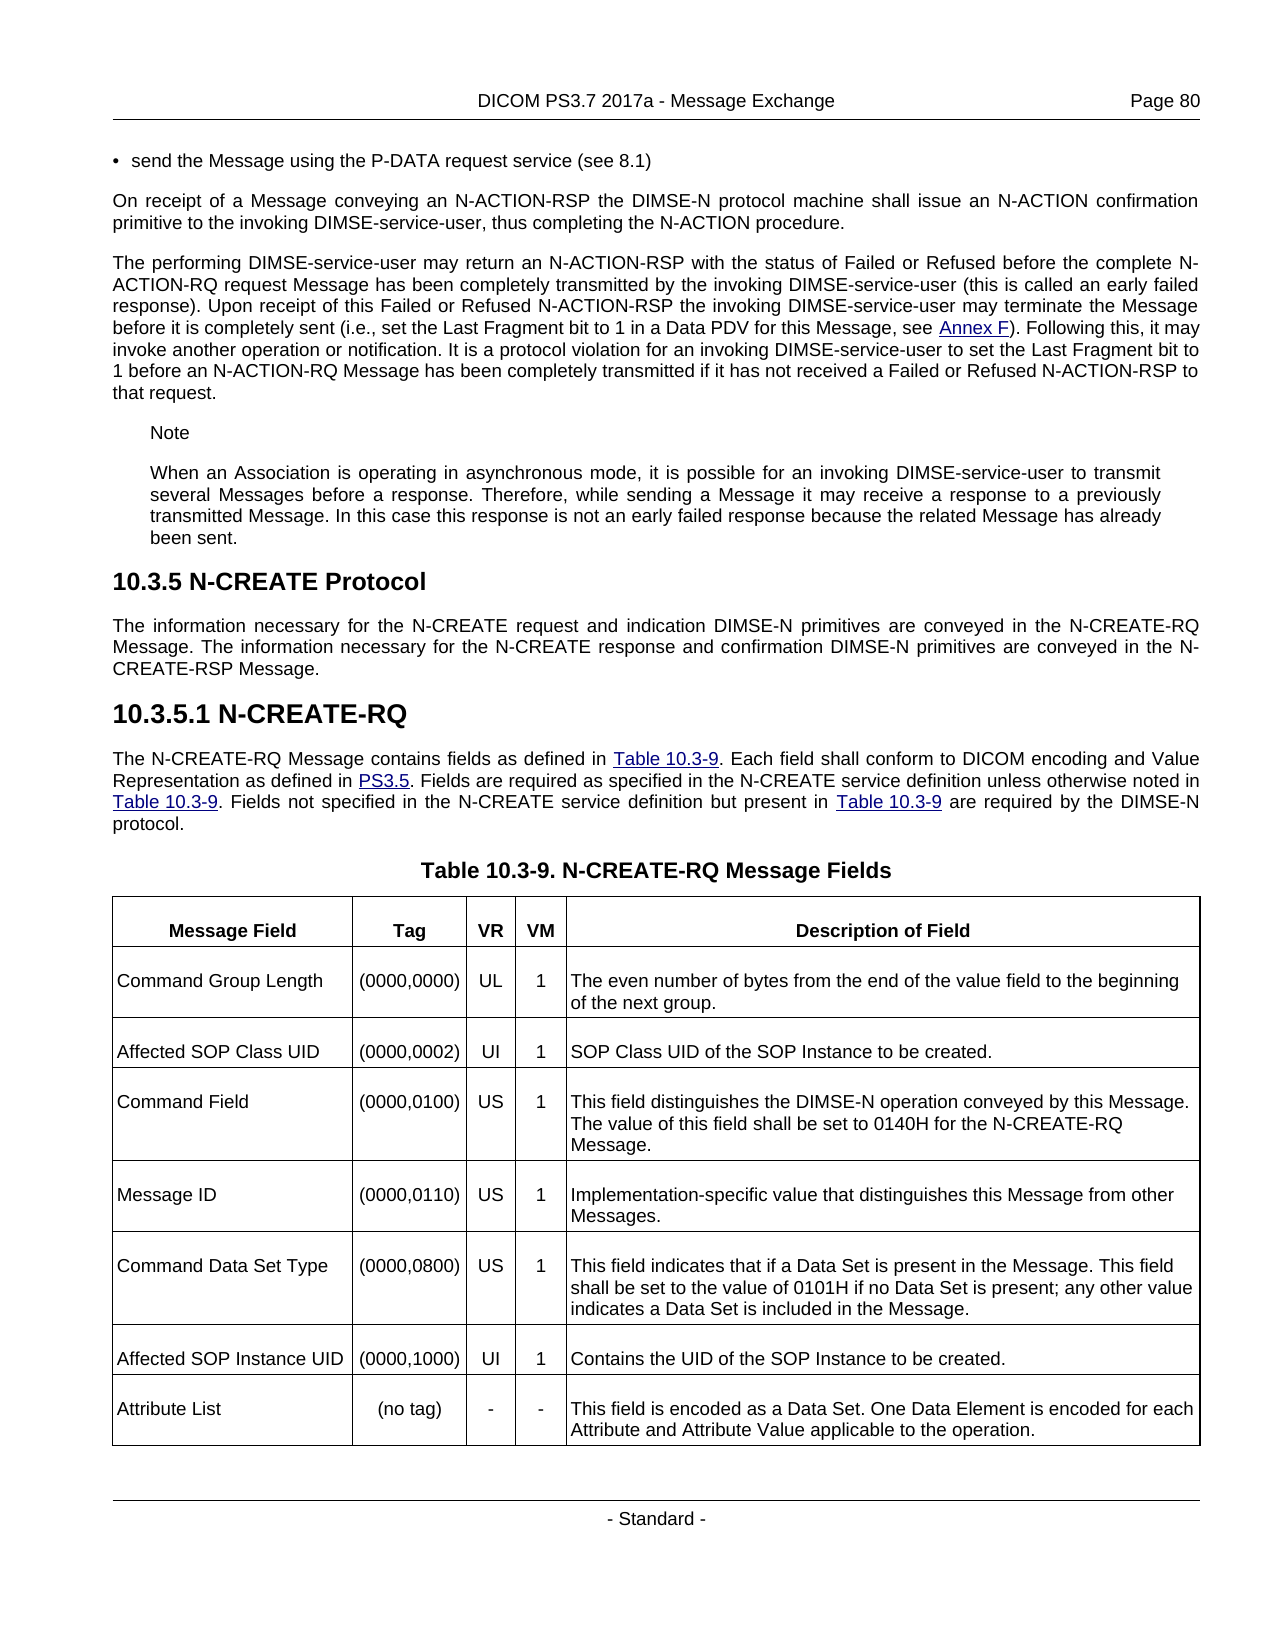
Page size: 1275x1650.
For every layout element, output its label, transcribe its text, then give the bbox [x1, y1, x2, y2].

table_cell (0000,0000) [353, 947, 466, 1017]
table_cell (0000,0800) [353, 1232, 466, 1324]
table_header Message Field [113, 897, 352, 946]
text The performing DIMSE-service-user may return an N-ACTION-RSP with the status of Failed or Refused before the complete N-ACTION-RQ request Message has been completely transmitted by the invoking DIMSE-service-user (this is called an early failed response). Upon receipt of this Failed or Refused N-ACTION-RSP the invoking DIMSE-service-user may terminate the Message before it is completely sent (i.e., set the Last Fragment bit to 1 in a Data PDV for this Message, see Annex F). Following this, it may invoke another operation or notification. It is a protocol violation for an invoking DIMSE-service-user to set the Last Fragment bit to 1 before an N-ACTION-RQ Message has been completely transmitted if it has not received a Failed or Refused N-ACTION-RSP to that request. [112, 252, 1200, 403]
text The N-CREATE-RQ Message contains fields as defined in Table 10.3-9. Each field shall conform to DICOM encoding and Value Representation as defined in PS3.5. Fields are required as specified in the N-CREATE service definition unless otherwise noted in Table 10.3-9. Fields not specified in the N-CREATE service definition but present in Table 10.3-9 are required by the DIMSE-N protocol. [112, 748, 1200, 834]
table_cell (0000,0100) [353, 1068, 466, 1160]
table_cell US [467, 1232, 515, 1324]
text Note [150, 422, 1162, 443]
table_cell Command Field [113, 1068, 352, 1160]
table_cell - [467, 1375, 515, 1445]
table_cell Command Group Length [113, 947, 352, 1017]
table_cell US [467, 1161, 515, 1231]
table_header VM [516, 897, 566, 946]
text 10.3.5 N-CREATE Protocol [112, 567, 1200, 596]
table_cell (no tag) [353, 1375, 466, 1445]
table_cell (0000,0002) [353, 1018, 466, 1067]
table_cell The even number of bytes from the end of the value field to the beginning of the next group. [567, 947, 1199, 1017]
table_cell Affected SOP Instance UID [113, 1325, 352, 1373]
table_header VR [467, 897, 515, 946]
table_cell Command Data Set Type [113, 1232, 352, 1324]
table_cell Attribute List [113, 1375, 352, 1445]
table_cell - [516, 1375, 566, 1445]
table_cell SOP Class UID of the SOP Instance to be created. [567, 1018, 1199, 1067]
table_cell 1 [516, 1068, 566, 1160]
text When an Association is operating in asynchronous mode, it is possible for an invoking DIMSE-service-user to transmit several Messages before a response. Therefore, while sending a Message it may receive a response to a previously transmitted Message. In this case this response is not an early failed response because the related Message has already been sent. [150, 462, 1162, 548]
list send the Message using the P-DATA request service (see 8.1) [112, 150, 1200, 172]
table_cell UI [467, 1018, 515, 1067]
table_cell 1 [516, 1232, 566, 1324]
table_cell UL [467, 947, 515, 1017]
table_header Tag [353, 897, 466, 946]
table_cell 1 [516, 1161, 566, 1231]
text The information necessary for the N-CREATE request and indication DIMSE-N primitives are conveyed in the N-CREATE-RQ Message. The information necessary for the N-CREATE response and confirmation DIMSE-N primitives are conveyed in the N-CREATE-RSP Message. [112, 615, 1200, 679]
table_cell This field distinguishes the DIMSE-N operation conveyed by this Message. The value of this field shall be set to 0140H for the N-CREATE-RQ Message. [567, 1068, 1199, 1160]
table_cell Message ID [113, 1161, 352, 1231]
table_header Description of Field [567, 897, 1199, 946]
table_cell UI [467, 1325, 515, 1373]
text 10.3.5.1 N-CREATE-RQ [112, 698, 1200, 729]
table_cell 1 [516, 1325, 566, 1373]
table_cell Contains the UID of the SOP Instance to be created. [567, 1325, 1199, 1373]
table_cell Implementation-specific value that distinguishes this Message from other Messages. [567, 1161, 1199, 1231]
table_cell 1 [516, 947, 566, 1017]
text On receipt of a Message conveying an N-ACTION-RSP the DIMSE-N protocol machine shall issue an N-ACTION confirmation primitive to the invoking DIMSE-service-user, thus completing the N-ACTION procedure. [112, 190, 1200, 233]
table_cell (0000,0110) [353, 1161, 466, 1231]
table_cell (0000,1000) [353, 1325, 466, 1373]
table_cell This field indicates that if a Data Set is present in the Message. This field shall be set to the value of 0101H if no Data Set is present; any other value indicates a Data Set is included in the Message. [567, 1232, 1199, 1324]
table_cell Affected SOP Class UID [113, 1018, 352, 1067]
table_cell US [467, 1068, 515, 1160]
text Table 10.3-9. N-CREATE-RQ Message Fields [112, 857, 1200, 883]
table_cell 1 [516, 1018, 566, 1067]
table_cell This field is encoded as a Data Set. One Data Element is encoded for each Attribute and Attribute Value applicable to the operation. [567, 1375, 1199, 1445]
